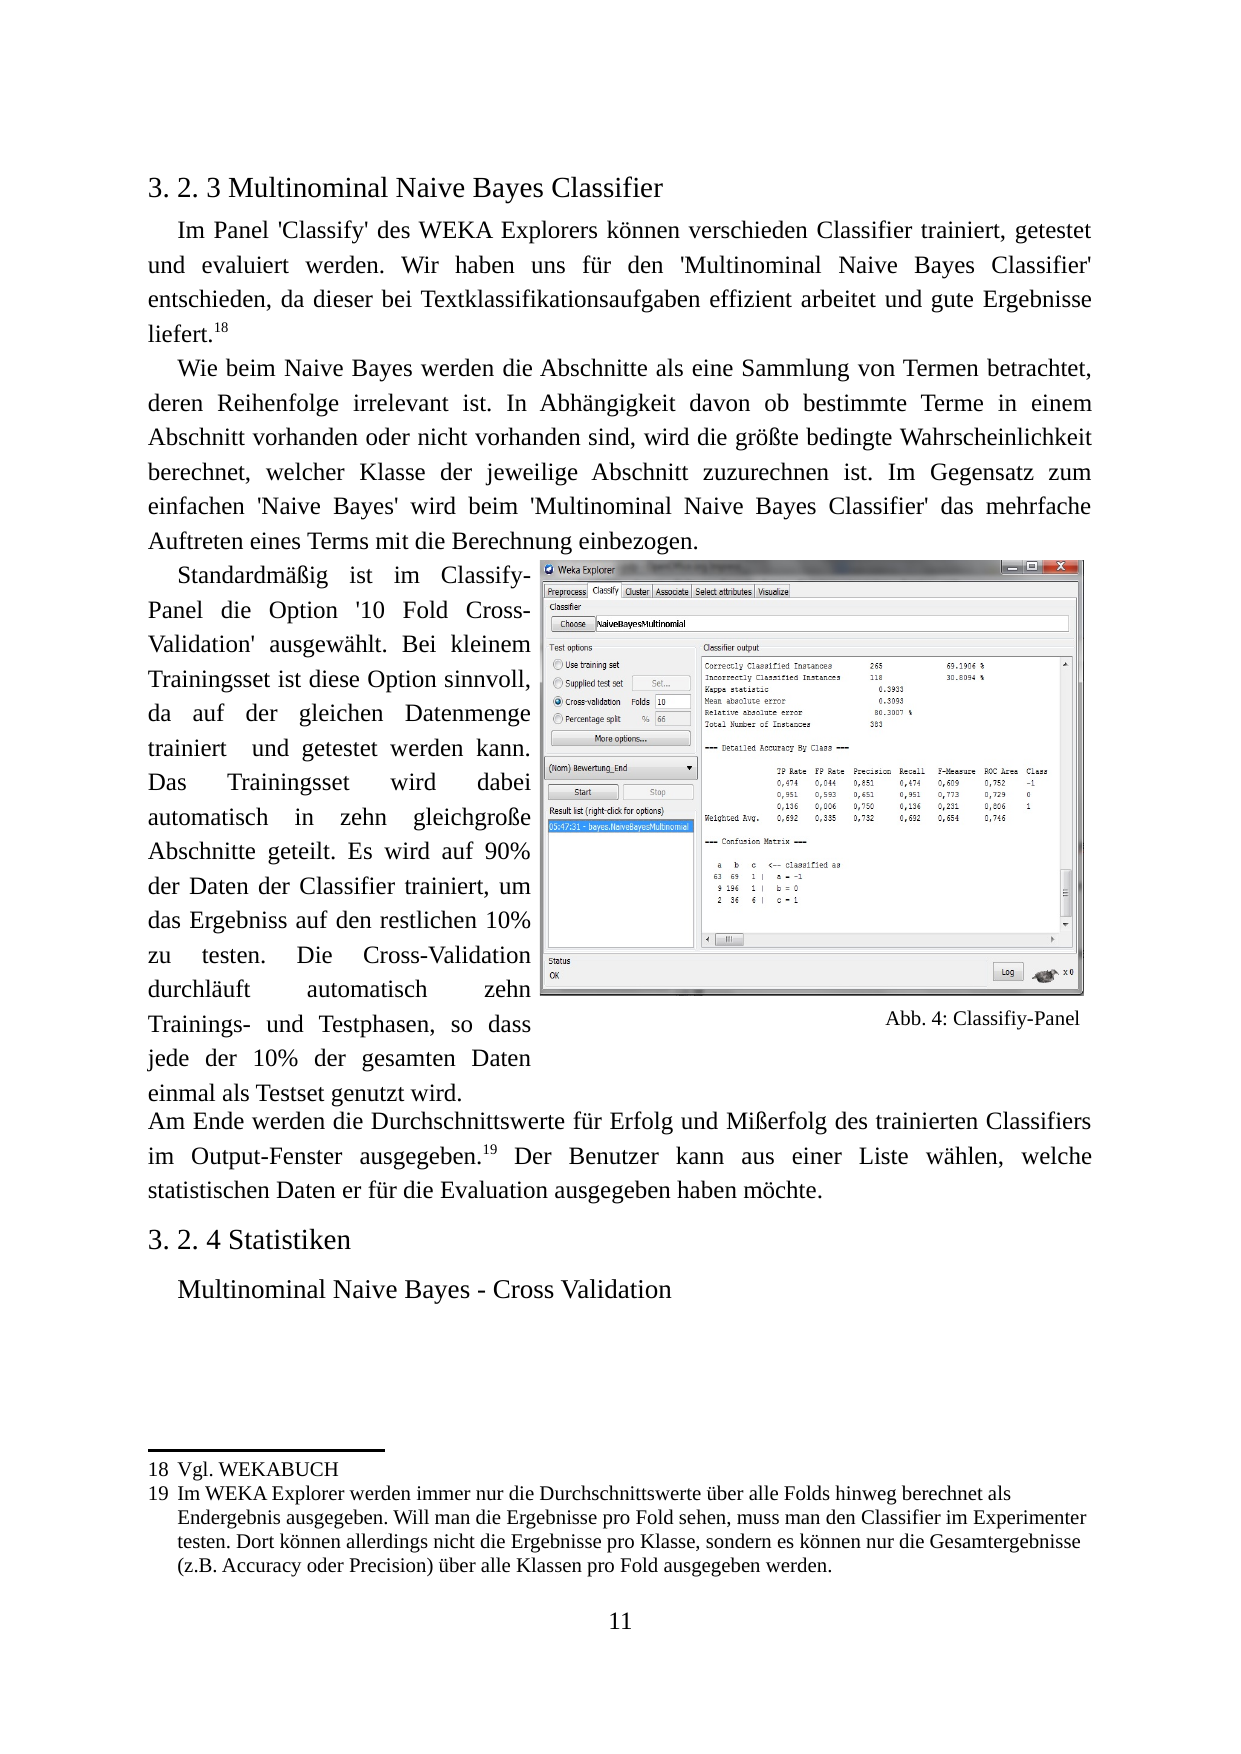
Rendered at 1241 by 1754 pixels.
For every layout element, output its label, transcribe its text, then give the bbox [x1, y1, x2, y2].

text 3. 2. 3 Multinominal Naive Bayes Classifier [148, 170, 1093, 204]
text Vgl. WEKABUCH [148, 1457, 1093, 1481]
text Im Panel 'Classify' des WEKA Explorers können verschieden Classifier trainiert, getestet und evaluiert werden. Wir haben uns für den 'Multinominal Naive Bayes Classifier' entschieden, da dieser bei Textklassifikationsaufgaben effizient arbeitet und gute Ergebnisse liefert. [148, 216, 1093, 348]
table_header Standardmäßig ist im Classify-Panel die Option '10 Fold Cross-Validation' ausgewählt. Bei kleinem Trainingsset ist diese Option sinnvoll, da auf der gleichen Datenmenge trainiert und getestet werden kann. Das Trainingsset wird dabei automatisch in zehn gleichgroße Abschnitte geteilt. Es wird auf 90% der Daten der Classifier trainiert, um das Ergebniss auf den restlichen 10% zu testen. Die Cross-Validation durchläuft automatisch zehn Trainings- und Testphasen, so dass jede der 10% der gesamten Daten einmal als Testset genutzt wird. [148, 560, 531, 1106]
table_cell Am Ende werden die Durchschnittswerte für Erfolg und Mißerfolg des trainierten Classifiers im Output-Fenster ausgegeben. Der Benutzer kann aus einer Liste wählen, welche statistischen Daten er für die Evaluation ausgegeben haben möchte. [148, 1106, 1093, 1204]
text Wie beim Naive Bayes werden die Abschnitte als eine Sammlung von Termen betrachtet, deren Reihenfolge irrelevant ist. In Abhängigkeit davon ob bestimmte Terme in einem Abschnitt vorhanden oder nicht vorhanden sind, wird die größte bedingte Wahrscheinlichkeit berechnet, welcher Klasse der jeweilige Abschnitt zuzurechnen ist. Im Gegensatz zum einfachen 'Naive Bayes' wird beim 'Multinominal Naive Bayes Classifier' das mehrfache Auftreten eines Terms mit die Berechnung einbezogen. [148, 353, 1093, 555]
text 3. 2. 4 Statistiken [148, 1222, 1093, 1255]
text Multinominal Naive Bayes - Cross Validation [148, 1273, 1093, 1304]
table_header Abb. 4: Classifiy-Panel [531, 560, 1093, 1106]
picture [539, 560, 1084, 996]
